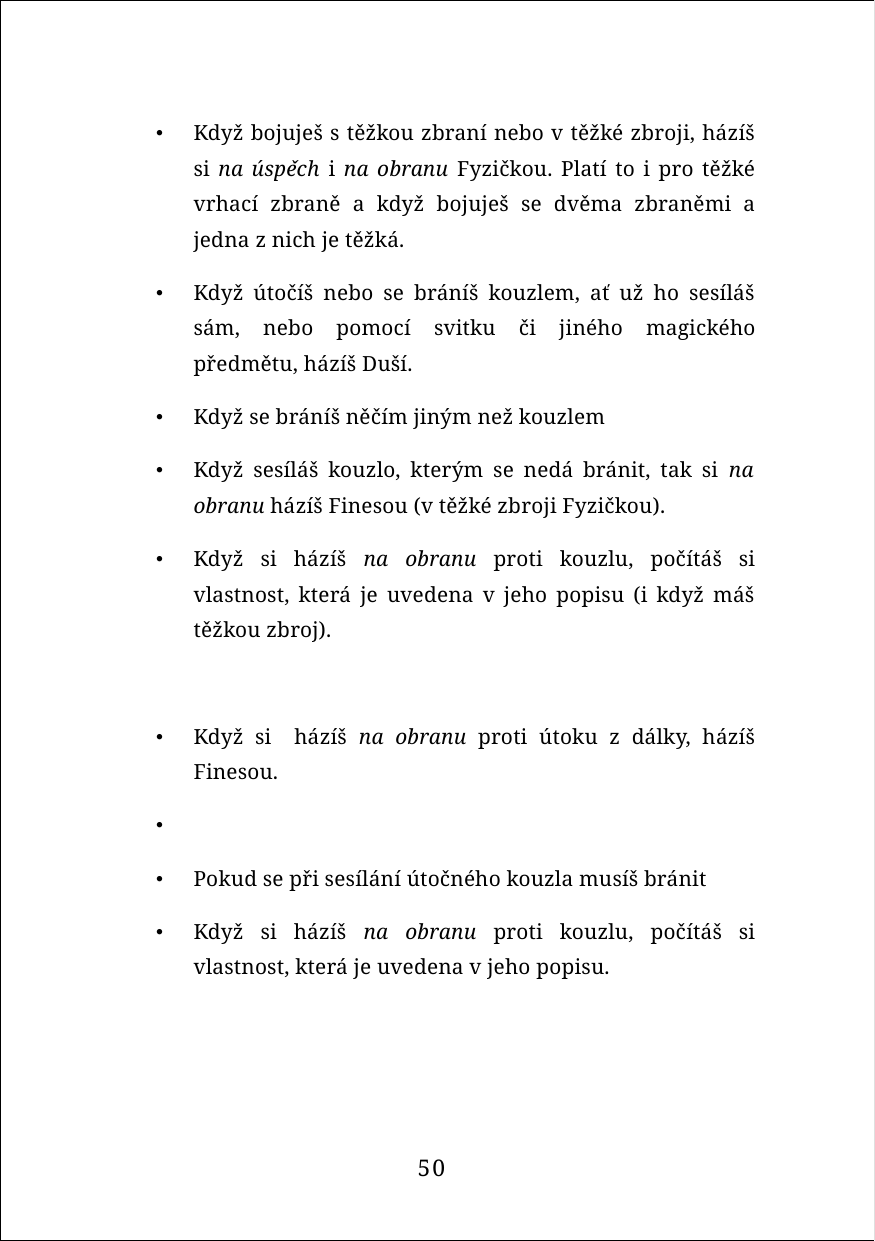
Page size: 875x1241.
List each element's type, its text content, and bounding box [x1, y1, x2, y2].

list Když útočíš nebo se bráníš kouzlem, ať už ho sesíláš sám, nebo pomocí svitku či jiného magického předmětu, házíš Duší. [156, 278, 756, 377]
list Když si házíš na obranu proti útoku z dálky, házíš Finesou. [156, 722, 756, 786]
list Když se bráníš něčím jiným než kouzlem [156, 402, 756, 431]
list Když si házíš na obranu proti kouzlu, počítáš si vlastnost, která je uvedena v jeho popisu. [156, 917, 756, 981]
list Když sesíláš kouzlo, kterým se nedá bránit, tak si na obranu házíš Finesou (v těžké zbroji Fyzičkou). [156, 456, 756, 519]
list Když bojuješ s těžkou zbraní nebo v těžké zbroji, házíš si na úspěch i na obranu Fyzičkou. Platí to i pro těžké vrhací zbraně a když bojuješ se dvěma zbraněmi a jedna z nich je těžká. [156, 118, 756, 253]
list Pokud se při sesílání útočného kouzla musíš bránit [156, 864, 756, 892]
list Když si házíš na obranu proti kouzlu, počítáš si vlastnost, která je uvedena v jeho popisu (i když máš těžkou zbroj). [156, 544, 756, 644]
